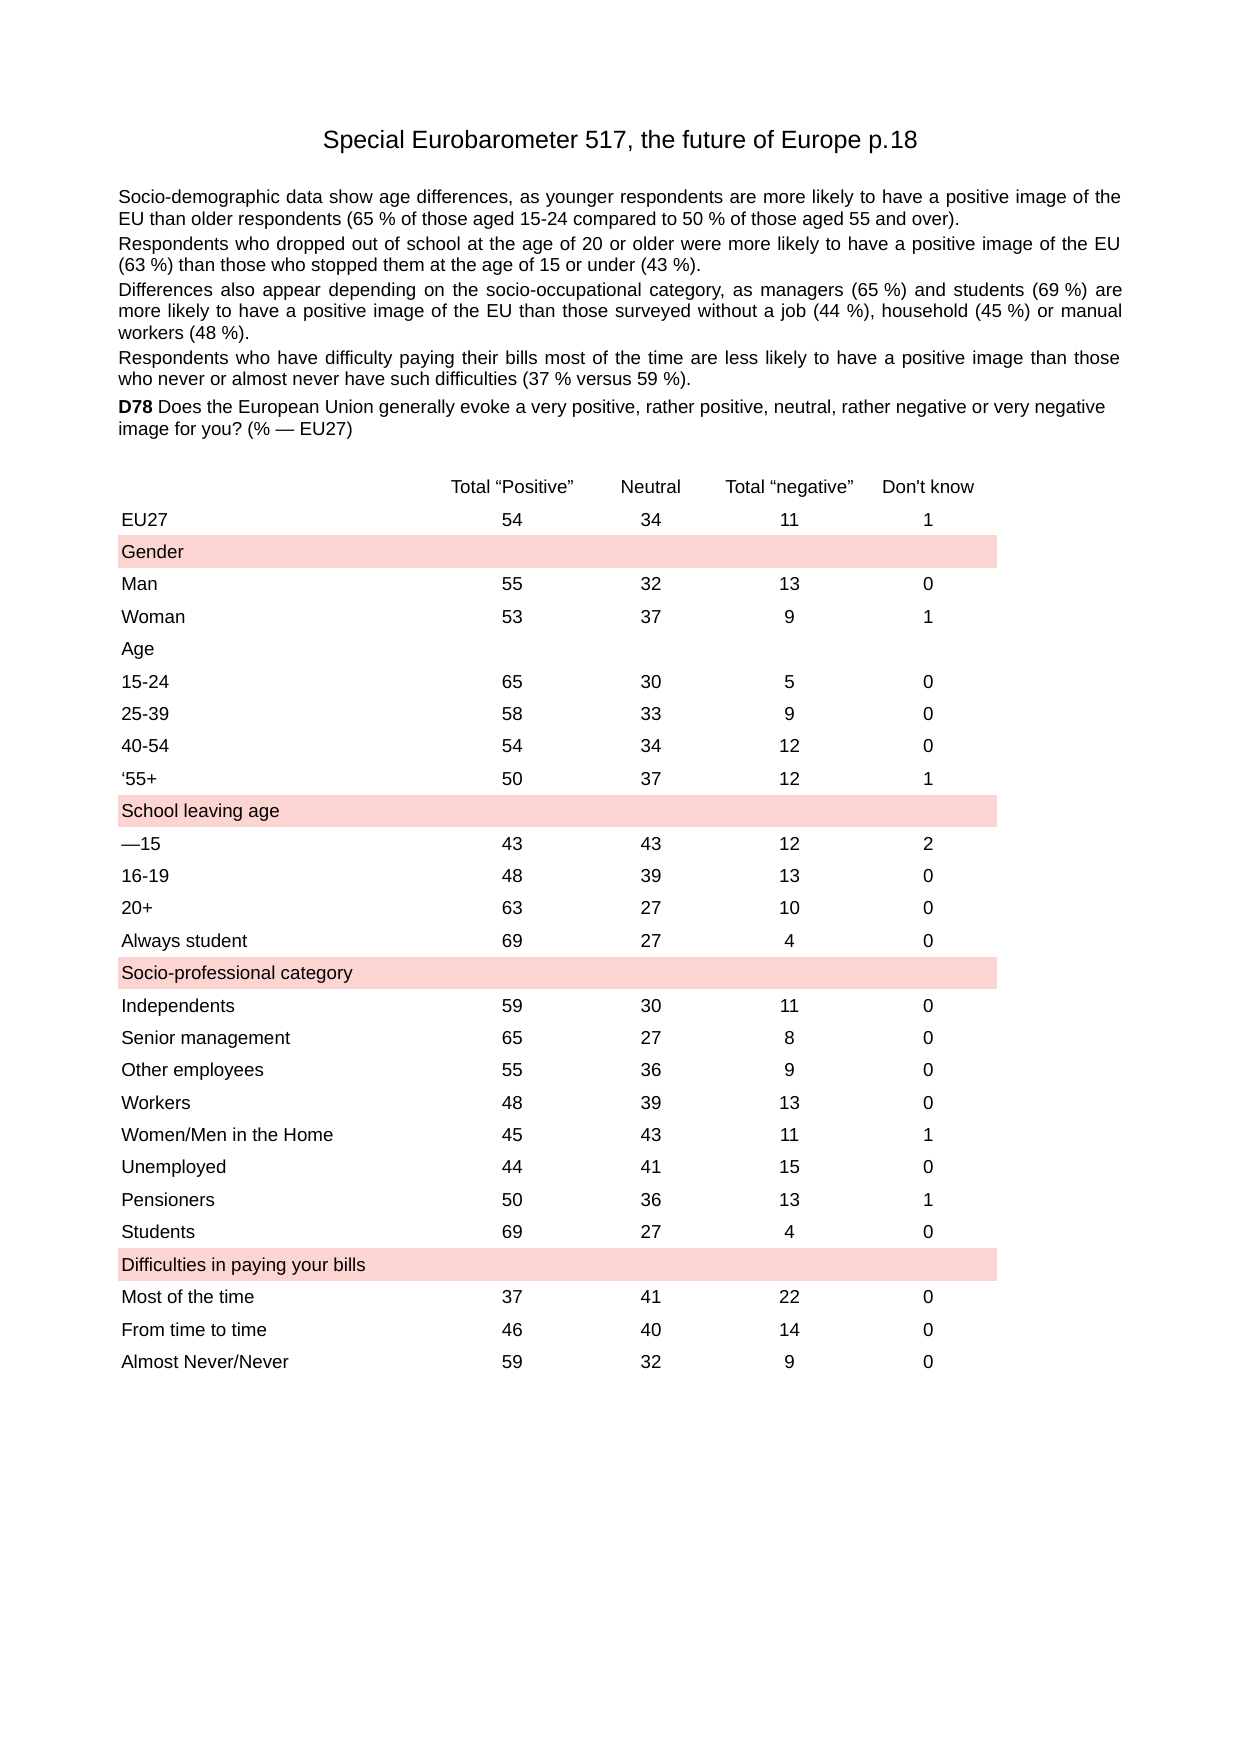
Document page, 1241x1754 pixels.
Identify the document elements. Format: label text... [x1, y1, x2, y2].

table_cell 44 [443, 1151, 581, 1183]
table_cell 39 [581, 859, 720, 892]
table_cell Always student [118, 924, 443, 957]
table_cell 55 [443, 568, 581, 600]
table_cell [443, 957, 581, 989]
table_cell 1 [859, 1183, 997, 1216]
table_cell 10 [720, 892, 859, 924]
table_cell 0 [859, 730, 997, 762]
table_cell 4 [720, 1216, 859, 1248]
table_cell 25-39 [118, 698, 443, 730]
table_cell 0 [859, 1021, 997, 1054]
table_cell 46 [443, 1313, 581, 1345]
table_cell Almost Never/Never [118, 1345, 443, 1378]
table_cell 16-19 [118, 859, 443, 892]
table_cell 9 [720, 1054, 859, 1086]
table_cell 0 [859, 892, 997, 924]
table_cell 13 [720, 568, 859, 600]
table_cell 8 [720, 1021, 859, 1054]
table_cell 37 [581, 600, 720, 633]
table_cell EU27 [118, 503, 443, 535]
table_cell [720, 1248, 859, 1281]
table_cell [720, 795, 859, 827]
table_cell 1 [859, 1119, 997, 1151]
table_cell 69 [443, 924, 581, 957]
table_cell 0 [859, 1086, 997, 1118]
table_cell [859, 633, 997, 665]
table_cell 0 [859, 1216, 997, 1248]
table_cell 45 [443, 1119, 581, 1151]
table_cell 0 [859, 1281, 997, 1313]
table_cell [581, 1248, 720, 1281]
table_cell 63 [443, 892, 581, 924]
table_cell —15 [118, 827, 443, 859]
table_cell [859, 795, 997, 827]
table_cell 0 [859, 1345, 997, 1378]
table_cell 1 [859, 600, 997, 633]
table_cell Age [118, 633, 443, 665]
table_cell School leaving age [118, 795, 443, 827]
table_cell 13 [720, 1086, 859, 1118]
table_cell 0 [859, 859, 997, 892]
table_cell 48 [443, 1086, 581, 1118]
table_cell 43 [581, 1119, 720, 1151]
table_cell [443, 1248, 581, 1281]
table_cell 22 [720, 1281, 859, 1313]
table_cell [581, 795, 720, 827]
table_cell Students [118, 1216, 443, 1248]
table_cell 34 [581, 730, 720, 762]
table_cell Most of the time [118, 1281, 443, 1313]
table_cell Unemployed [118, 1151, 443, 1183]
table_cell 41 [581, 1151, 720, 1183]
table_cell [581, 535, 720, 568]
table_cell 37 [581, 762, 720, 794]
table_cell Difficulties in paying your bills [118, 1248, 443, 1281]
table_cell 32 [581, 1345, 720, 1378]
table_cell 33 [581, 698, 720, 730]
table_cell ‘55+ [118, 762, 443, 794]
table_cell Man [118, 568, 443, 600]
table_cell 48 [443, 859, 581, 892]
table_cell [859, 957, 997, 989]
table_cell 11 [720, 503, 859, 535]
table_cell Workers [118, 1086, 443, 1118]
table_cell 58 [443, 698, 581, 730]
table_cell 30 [581, 665, 720, 697]
table_cell 55 [443, 1054, 581, 1086]
table_cell 54 [443, 503, 581, 535]
table_cell 0 [859, 1313, 997, 1345]
text Respondents who dropped out of school at the age of 20 or older were more likely to have a positive image of the EU (63 %) than those who stopped them at the age of 15 or under (43 %). [118, 232, 1122, 276]
table_cell [720, 633, 859, 665]
table_cell 50 [443, 1183, 581, 1216]
table_cell 0 [859, 568, 997, 600]
table_cell 36 [581, 1183, 720, 1216]
table_cell 39 [581, 1086, 720, 1118]
text Differences also appear depending on the socio-occupational category, as managers (65 %) and students (69 %) are more likely to have a positive image of the EU than those surveyed without a job (44 %), household (45 %) or manual workers (48 %). [118, 279, 1122, 343]
table_cell Other employees [118, 1054, 443, 1086]
table_cell Independents [118, 989, 443, 1021]
table_cell 5 [720, 665, 859, 697]
table_cell From time to time [118, 1313, 443, 1345]
table_cell 27 [581, 892, 720, 924]
table_cell 27 [581, 924, 720, 957]
table_cell Pensioners [118, 1183, 443, 1216]
table_cell 15-24 [118, 665, 443, 697]
table_cell [443, 535, 581, 568]
table_cell Woman [118, 600, 443, 633]
table_cell [443, 633, 581, 665]
table_cell 1 [859, 762, 997, 794]
table_header Don't know [859, 471, 997, 503]
table_cell 0 [859, 989, 997, 1021]
table_cell 14 [720, 1313, 859, 1345]
table_cell [581, 957, 720, 989]
table_cell Senior management [118, 1021, 443, 1054]
table_cell 50 [443, 762, 581, 794]
table_cell 27 [581, 1021, 720, 1054]
table_cell 0 [859, 924, 997, 957]
table_cell 36 [581, 1054, 720, 1086]
table_cell 37 [443, 1281, 581, 1313]
table_cell 59 [443, 989, 581, 1021]
text Respondents who have difficulty paying their bills most of the time are less likely to have a positive image than those who never or almost never have such difficulties (37 % versus 59 %). [118, 347, 1122, 390]
table_cell [720, 957, 859, 989]
table_cell 41 [581, 1281, 720, 1313]
table_cell [859, 535, 997, 568]
table_header Total “negative” [720, 471, 859, 503]
table_cell 13 [720, 859, 859, 892]
table_cell 1 [859, 503, 997, 535]
table_cell 43 [443, 827, 581, 859]
table_cell 65 [443, 1021, 581, 1054]
table_cell 53 [443, 600, 581, 633]
text D78 Does the European Union generally evoke a very positive, rather positive, neutral, rather negative or very negative image for you? (% — EU27) [118, 396, 1122, 439]
table_cell [581, 633, 720, 665]
table_cell Socio-professional category [118, 957, 443, 989]
table_cell 0 [859, 665, 997, 697]
table_cell 2 [859, 827, 997, 859]
table_cell 12 [720, 762, 859, 794]
table_cell 34 [581, 503, 720, 535]
table_cell 40-54 [118, 730, 443, 762]
table_cell 65 [443, 665, 581, 697]
table_cell 0 [859, 1054, 997, 1086]
table_cell 4 [720, 924, 859, 957]
table_cell 11 [720, 1119, 859, 1151]
table_cell 20+ [118, 892, 443, 924]
table_cell 27 [581, 1216, 720, 1248]
table_cell [859, 1248, 997, 1281]
table_cell Gender [118, 535, 443, 568]
table_cell 12 [720, 730, 859, 762]
table_cell 9 [720, 698, 859, 730]
table_cell 12 [720, 827, 859, 859]
table_cell 9 [720, 600, 859, 633]
table_cell 9 [720, 1345, 859, 1378]
table_header Neutral [581, 471, 720, 503]
table_cell 11 [720, 989, 859, 1021]
table_cell [443, 795, 581, 827]
table_cell Women/Men in the Home [118, 1119, 443, 1151]
table_cell 69 [443, 1216, 581, 1248]
table_cell 0 [859, 698, 997, 730]
table_cell 15 [720, 1151, 859, 1183]
text Socio-demographic data show age differences, as younger respondents are more likely to have a positive image of the EU than older respondents (65 % of those aged 15-24 compared to 50 % of those aged 55 and over). [118, 186, 1122, 229]
table_cell 54 [443, 730, 581, 762]
table_header [118, 471, 443, 503]
table_cell 13 [720, 1183, 859, 1216]
table_cell 0 [859, 1151, 997, 1183]
table_header Total “Positive” [443, 471, 581, 503]
table_cell 30 [581, 989, 720, 1021]
table_cell [720, 535, 859, 568]
table_cell 32 [581, 568, 720, 600]
table_cell 43 [581, 827, 720, 859]
table_cell 59 [443, 1345, 581, 1378]
table_cell 40 [581, 1313, 720, 1345]
